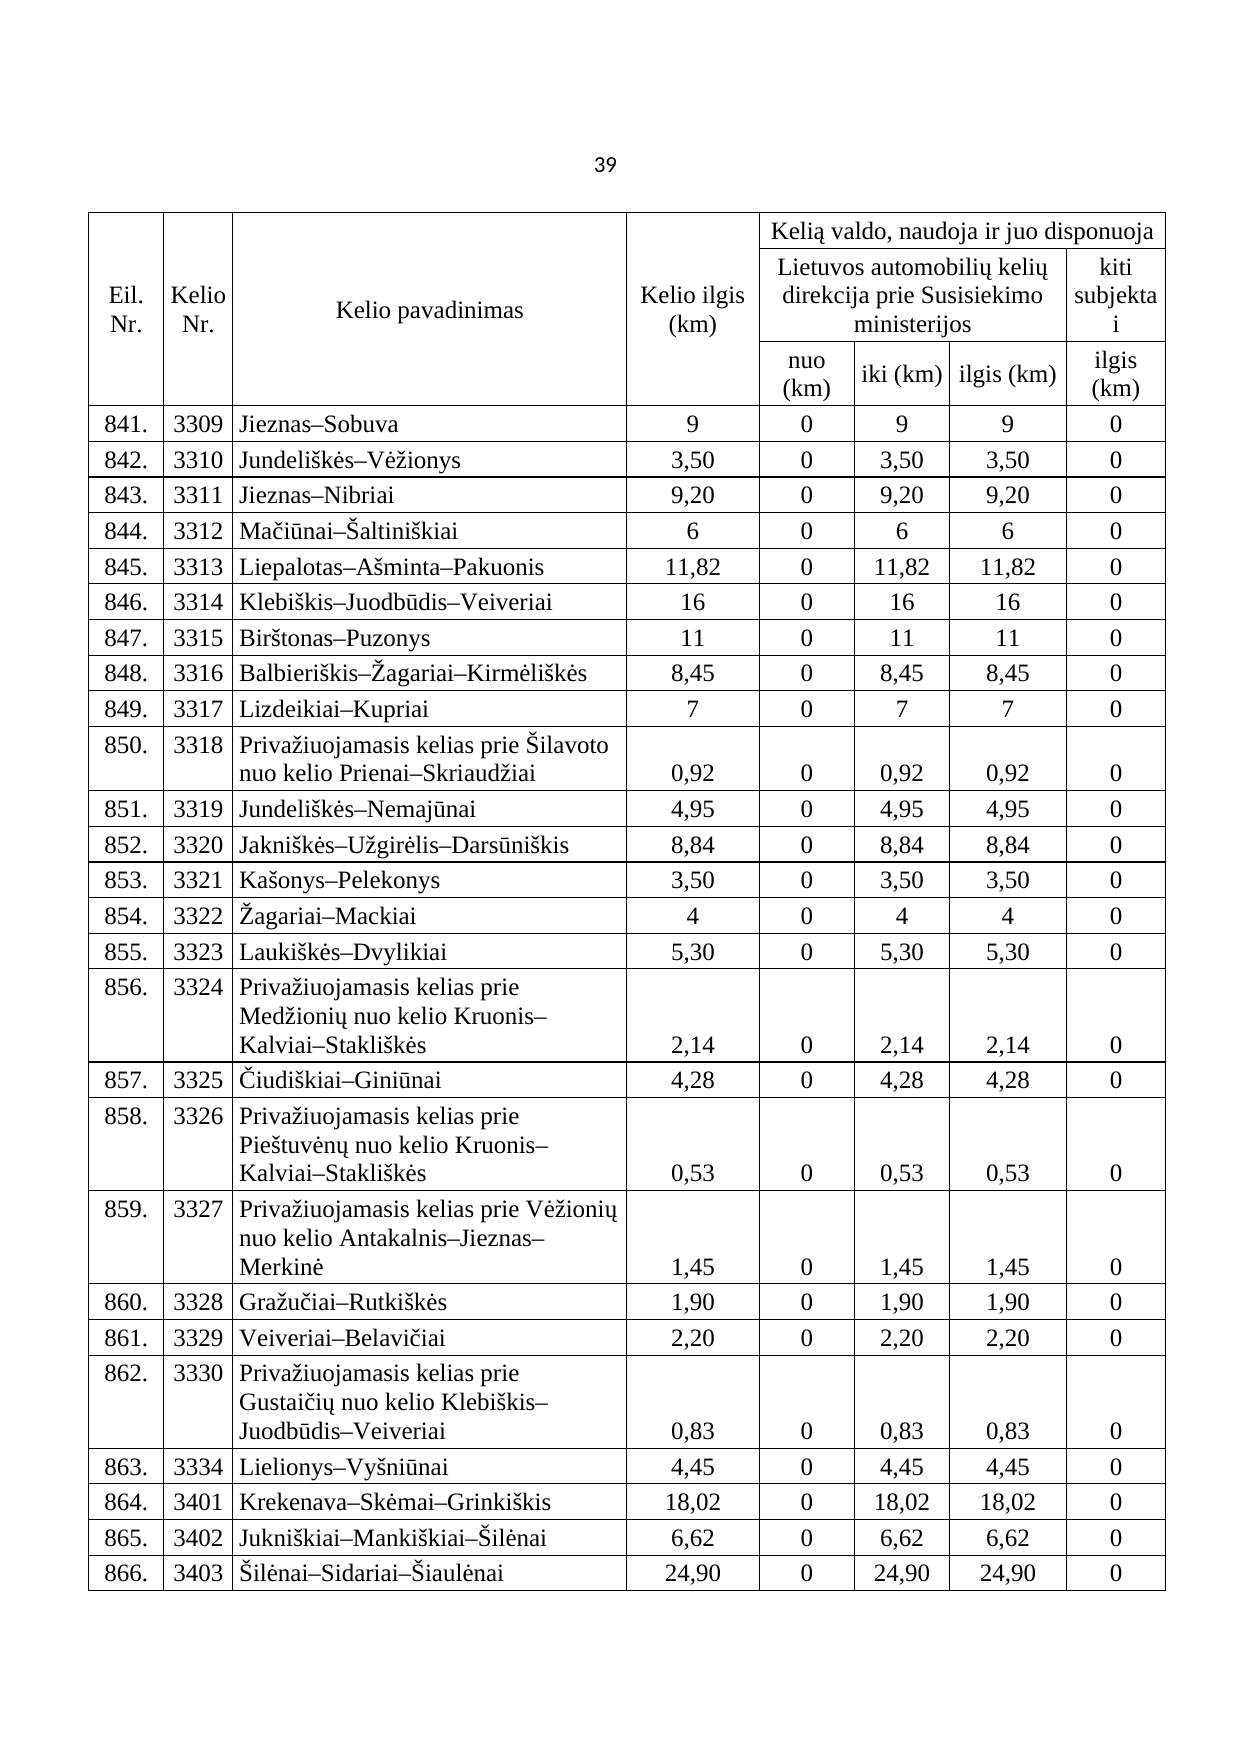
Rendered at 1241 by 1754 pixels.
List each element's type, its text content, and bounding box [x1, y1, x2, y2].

table_cell Laukiškės–Dvylikiai [233, 934, 626, 968]
table_cell 4 [855, 898, 949, 933]
table_cell 0 [1067, 513, 1165, 548]
table_cell 11,82 [855, 549, 949, 583]
table_cell Jakniškės–Užgirėlis–Darsūniškis [233, 827, 626, 861]
table_cell 5,30 [855, 934, 949, 968]
table_cell Privažiuojamasis kelias prie Gustaičių nuo kelio Klebiškis–Juodbūdis–Veiveriai [233, 1356, 626, 1448]
table_cell 4,45 [627, 1449, 759, 1483]
table_cell 11 [627, 620, 759, 654]
table_cell 9 [950, 406, 1066, 441]
table_cell 851. [89, 791, 163, 826]
table_cell Gražučiai–Rutkiškės [233, 1284, 626, 1319]
table_cell 8,45 [950, 656, 1066, 690]
table_cell 0 [760, 442, 854, 476]
table_cell nuo (km) [760, 342, 854, 405]
table_cell 5,30 [950, 934, 1066, 968]
table_cell 3,50 [855, 442, 949, 476]
table_cell 9 [627, 406, 759, 441]
table_cell 9,20 [627, 478, 759, 512]
table_cell 0 [1067, 620, 1165, 654]
table_cell 3309 [164, 406, 232, 441]
table_cell 0 [760, 691, 854, 726]
table_cell Privažiuojamasis kelias prie Pieštuvėnų nuo kelio Kruonis–Kalviai–Stakliškės [233, 1098, 626, 1190]
table_cell 3401 [164, 1484, 232, 1519]
table_cell 0 [1067, 691, 1165, 726]
table_cell 4 [627, 898, 759, 933]
table_cell 4,45 [855, 1449, 949, 1483]
table_cell 4 [950, 898, 1066, 933]
table_cell 845. [89, 549, 163, 583]
table_cell 0 [1067, 1449, 1165, 1483]
table_cell 0 [1067, 1520, 1165, 1554]
table_cell Balbieriškis–Žagariai–Kirmėliškės [233, 656, 626, 690]
table_cell 847. [89, 620, 163, 654]
table_cell Čiudiškiai–Giniūnai [233, 1063, 626, 1097]
table_cell 6,62 [855, 1520, 949, 1554]
table_cell 1,90 [950, 1284, 1066, 1319]
table_cell 846. [89, 584, 163, 619]
table_cell Privažiuojamasis kelias prie Šilavoto nuo kelio Prienai–Skriaudžiai [233, 727, 626, 790]
table_cell 4,95 [855, 791, 949, 826]
table_cell 7 [950, 691, 1066, 726]
table_cell 0 [760, 934, 854, 968]
table_cell 3312 [164, 513, 232, 548]
table_cell iki (km) [855, 342, 949, 405]
table_header Kelią valdo, naudoja ir juo disponuoja [760, 213, 1165, 248]
table_cell 849. [89, 691, 163, 726]
table_cell 3316 [164, 656, 232, 690]
table_cell Jundeliškės–Nemajūnai [233, 791, 626, 826]
table_cell 8,45 [855, 656, 949, 690]
table_cell 3315 [164, 620, 232, 654]
table_cell Privažiuojamasis kelias prie Vėžionių nuo kelio Antakalnis–Jieznas–Merkinė [233, 1191, 626, 1283]
table_cell Klebiškis–Juodbūdis–Veiveriai [233, 584, 626, 619]
table_cell 0,53 [855, 1098, 949, 1190]
table_cell Kašonys–Pelekonys [233, 863, 626, 897]
table_cell 0 [1067, 442, 1165, 476]
table_cell 853. [89, 863, 163, 897]
table_header Eil. Nr. [89, 213, 163, 405]
table_cell 0 [760, 791, 854, 826]
table_cell Jieznas–Sobuva [233, 406, 626, 441]
table_cell 0 [1067, 898, 1165, 933]
table_cell 8,84 [627, 827, 759, 861]
table_cell kiti subjektai [1067, 249, 1165, 341]
table_cell Lizdeikiai–Kupriai [233, 691, 626, 726]
table_cell 9,20 [855, 478, 949, 512]
table_cell 866. [89, 1556, 163, 1590]
table_cell 0 [1067, 406, 1165, 441]
table_cell 0 [1067, 727, 1165, 790]
table_cell Veiveriai–Belavičiai [233, 1320, 626, 1354]
table_cell 3334 [164, 1449, 232, 1483]
table_cell 0,53 [627, 1098, 759, 1190]
table_cell 0 [1067, 969, 1165, 1061]
table_cell 8,84 [950, 827, 1066, 861]
table_cell 0 [760, 478, 854, 512]
table_cell 3,50 [627, 442, 759, 476]
table_cell 7 [855, 691, 949, 726]
table_cell 6 [950, 513, 1066, 548]
table_cell Žagariai–Mackiai [233, 898, 626, 933]
table_cell 4,95 [950, 791, 1066, 826]
table_cell Mačiūnai–Šaltiniškiai [233, 513, 626, 548]
table_cell 856. [89, 969, 163, 1061]
table_cell 0 [760, 1191, 854, 1283]
table_cell Lietuvos automobilių kelių direkcija prie Susisiekimo ministerijos [760, 249, 1066, 341]
table_cell 3403 [164, 1556, 232, 1590]
table_cell 0 [760, 1356, 854, 1448]
table_cell 16 [627, 584, 759, 619]
table_cell 1,45 [855, 1191, 949, 1283]
table_cell Jieznas–Nibriai [233, 478, 626, 512]
table_cell 0 [760, 513, 854, 548]
table_cell 0 [1067, 1098, 1165, 1190]
table_cell 3,50 [950, 442, 1066, 476]
table_cell 0 [760, 584, 854, 619]
table_cell 4,28 [627, 1063, 759, 1097]
table_cell ilgis (km) [1067, 342, 1165, 405]
table_cell 3321 [164, 863, 232, 897]
table_cell 3313 [164, 549, 232, 583]
table_cell 842. [89, 442, 163, 476]
table_cell Jukniškiai–Mankiškiai–Šilėnai [233, 1520, 626, 1554]
table_cell 859. [89, 1191, 163, 1283]
table_cell 11 [855, 620, 949, 654]
table_cell 844. [89, 513, 163, 548]
table_header Kelio Nr. [164, 213, 232, 405]
table_cell 6 [855, 513, 949, 548]
table_cell 0,92 [950, 727, 1066, 790]
table_cell 0,53 [950, 1098, 1066, 1190]
table_cell 0 [1067, 584, 1165, 619]
table_cell Liepalotas–Ašminta–Pakuonis [233, 549, 626, 583]
table_cell 0 [1067, 1063, 1165, 1097]
table_cell 0 [760, 1098, 854, 1190]
table_cell Lielionys–Vyšniūnai [233, 1449, 626, 1483]
table_cell 3402 [164, 1520, 232, 1554]
table_cell 4,28 [950, 1063, 1066, 1097]
table_cell 0 [760, 863, 854, 897]
table_cell 3319 [164, 791, 232, 826]
table_cell 8,84 [855, 827, 949, 861]
table_cell 0,92 [855, 727, 949, 790]
table_cell 865. [89, 1520, 163, 1554]
table_cell 24,90 [950, 1556, 1066, 1590]
table_cell 0 [1067, 1320, 1165, 1354]
table_cell 3326 [164, 1098, 232, 1190]
table_cell 0 [1067, 656, 1165, 690]
table_cell 861. [89, 1320, 163, 1354]
table_cell 0 [1067, 549, 1165, 583]
table_cell 3325 [164, 1063, 232, 1097]
table_cell 0 [760, 969, 854, 1061]
table_cell 4,28 [855, 1063, 949, 1097]
table_cell 4,45 [950, 1449, 1066, 1483]
table_cell 3328 [164, 1284, 232, 1319]
table_cell 0 [1067, 863, 1165, 897]
table_cell 0,83 [627, 1356, 759, 1448]
table_cell 843. [89, 478, 163, 512]
table_cell 860. [89, 1284, 163, 1319]
table_cell 9,20 [950, 478, 1066, 512]
table_cell 850. [89, 727, 163, 790]
table_cell ilgis (km) [950, 342, 1066, 405]
table_header Kelio pavadinimas [233, 213, 626, 405]
table_cell 3314 [164, 584, 232, 619]
table_cell 864. [89, 1484, 163, 1519]
table_cell 1,45 [950, 1191, 1066, 1283]
table_cell 0,92 [627, 727, 759, 790]
table_cell 0 [760, 656, 854, 690]
table_cell 0 [1067, 1484, 1165, 1519]
table_cell 0,83 [855, 1356, 949, 1448]
table_cell 3,50 [855, 863, 949, 897]
table_cell 854. [89, 898, 163, 933]
table_cell 3323 [164, 934, 232, 968]
table_cell 855. [89, 934, 163, 968]
table_cell 0 [1067, 1356, 1165, 1448]
table_cell 862. [89, 1356, 163, 1448]
table_cell 24,90 [627, 1556, 759, 1590]
table_cell 2,14 [627, 969, 759, 1061]
table_cell 858. [89, 1098, 163, 1190]
table_cell 3324 [164, 969, 232, 1061]
table_cell 0 [760, 1449, 854, 1483]
table_cell 0 [760, 1484, 854, 1519]
table_cell 857. [89, 1063, 163, 1097]
table_cell 863. [89, 1449, 163, 1483]
table_cell 0 [760, 1520, 854, 1554]
table_cell 848. [89, 656, 163, 690]
table_cell 0 [760, 898, 854, 933]
table_cell 0 [1067, 1556, 1165, 1590]
table_cell Birštonas–Puzonys [233, 620, 626, 654]
table_cell 0 [1067, 934, 1165, 968]
table_cell 0 [760, 1320, 854, 1354]
table_cell 18,02 [950, 1484, 1066, 1519]
table_cell 1,45 [627, 1191, 759, 1283]
table_cell 3327 [164, 1191, 232, 1283]
table_cell 1,90 [855, 1284, 949, 1319]
table_cell 0 [1067, 1191, 1165, 1283]
table_cell 2,14 [950, 969, 1066, 1061]
table_cell 6,62 [627, 1520, 759, 1554]
table_cell 3322 [164, 898, 232, 933]
table_header Kelio ilgis (km) [627, 213, 759, 405]
table_cell 0 [760, 1063, 854, 1097]
table_cell 11 [950, 620, 1066, 654]
table_cell 2,20 [950, 1320, 1066, 1354]
table_cell 3317 [164, 691, 232, 726]
table_cell 0 [1067, 791, 1165, 826]
table_cell 16 [855, 584, 949, 619]
table_cell 3329 [164, 1320, 232, 1354]
table_cell 11,82 [627, 549, 759, 583]
table_cell Šilėnai–Sidariai–Šiaulėnai [233, 1556, 626, 1590]
table_cell 6 [627, 513, 759, 548]
table_cell 3330 [164, 1356, 232, 1448]
table_cell 4,95 [627, 791, 759, 826]
table_cell 0 [760, 406, 854, 441]
table_cell 1,90 [627, 1284, 759, 1319]
table_cell 3310 [164, 442, 232, 476]
table_cell 3311 [164, 478, 232, 512]
table_cell 0 [1067, 478, 1165, 512]
table_cell 3,50 [627, 863, 759, 897]
table_cell 16 [950, 584, 1066, 619]
table_cell 9 [855, 406, 949, 441]
table_cell 2,20 [627, 1320, 759, 1354]
table_cell 0 [760, 549, 854, 583]
table_cell 852. [89, 827, 163, 861]
table_cell 841. [89, 406, 163, 441]
table_cell 0 [760, 620, 854, 654]
table_cell 18,02 [855, 1484, 949, 1519]
table_cell 2,20 [855, 1320, 949, 1354]
table_cell 3320 [164, 827, 232, 861]
table_cell 5,30 [627, 934, 759, 968]
table_cell 3318 [164, 727, 232, 790]
table_cell 0 [1067, 1284, 1165, 1319]
table_cell 0 [760, 827, 854, 861]
table_cell 0,83 [950, 1356, 1066, 1448]
table_cell 8,45 [627, 656, 759, 690]
table_cell 0 [760, 727, 854, 790]
table_cell 3,50 [950, 863, 1066, 897]
table_cell 11,82 [950, 549, 1066, 583]
table_cell 0 [1067, 827, 1165, 861]
table_cell 0 [760, 1284, 854, 1319]
table_cell 2,14 [855, 969, 949, 1061]
table_cell Jundeliškės–Vėžionys [233, 442, 626, 476]
table_cell Privažiuojamasis kelias prie Medžionių nuo kelio Kruonis–Kalviai–Stakliškės [233, 969, 626, 1061]
table_cell 7 [627, 691, 759, 726]
table_cell 24,90 [855, 1556, 949, 1590]
table_cell Krekenava–Skėmai–Grinkiškis [233, 1484, 626, 1519]
table_cell 6,62 [950, 1520, 1066, 1554]
table_cell 0 [760, 1556, 854, 1590]
table_cell 18,02 [627, 1484, 759, 1519]
